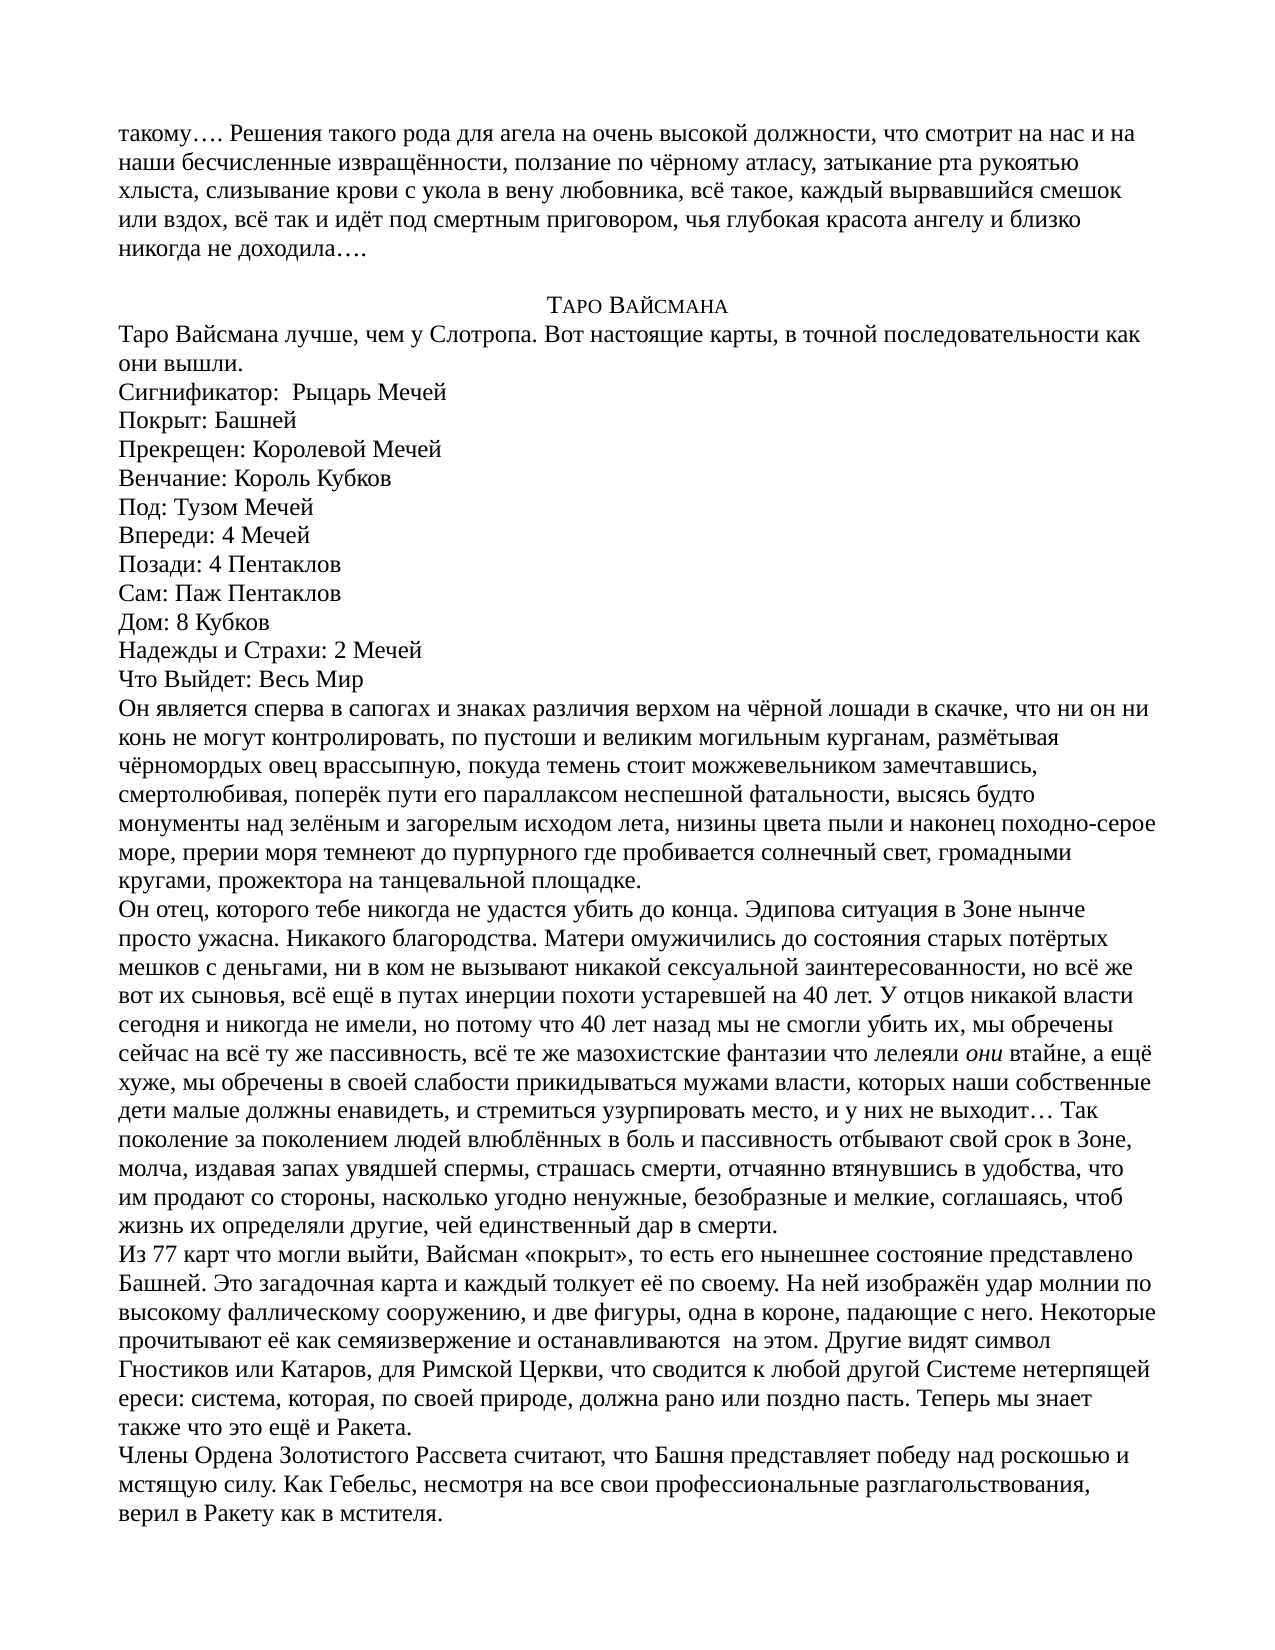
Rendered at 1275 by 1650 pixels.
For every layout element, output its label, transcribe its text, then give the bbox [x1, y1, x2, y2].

text Дом: 8 Кубков [118, 607, 1157, 636]
text Сам: Паж Пентаклов [118, 578, 1157, 607]
text Он отец, которого тебе никогда не удастся убить до конца. Эдипова ситуация в Зоне нынче просто ужасна. Никакого благородства. Матери омужичились до состояния старых потёртых мешков с деньгами, ни в ком не вызывают никакой сексуальной заинтересованности, но всё же вот их сыновья, всё ещё в путах инерции похоти устаревшей на 40 лет. У отцов никакой власти сегодня и никогда не имели, но потому что 40 лет назад мы не смогли убить их, мы обречены сейчас на всё ту же пассивность, всё те же мазохистские фантазии что лелеяли они втайне, а ещё хуже, мы обречены в своей слабости прикидываться мужами власти, которых наши собственные дети малые должны енавидеть, и стремиться узурпировать место, и у них не выходит… Так поколение за поколением людей влюблённых в боль и пассивность отбывают свой срок в Зоне, молча, издавая запах увядшей спермы, страшась смерти, отчаянно втянувшись в удобства, что им продают со стороны, насколько угодно ненужные, безобразные и мелкие, соглашаясь, чтоб жизнь их определяли другие, чей единственный дар в смерти. [118, 894, 1157, 1239]
text Надежды и Страхи: 2 Мечей [118, 636, 1157, 664]
text такому…. Решения такого рода для агела на очень высокой должности, что смотрит на нас и на наши бесчисленные извращённости, ползание по чёрному атласу, затыкание рта рукоятью хлыста, слизывание крови с укола в вену любовника, всё такое, каждый вырвавшийся смешок или вздох, всё так и идёт под смертным приговором, чья глубокая красота ангелу и близко никогда не доходила…. [118, 118, 1157, 262]
text Таро Вайсмана лучше, чем у Слотропа. Вот настоящие карты, в точной последовательности как они вышли. [118, 319, 1157, 377]
text Сигнификатор: Рыцарь Мечей [118, 377, 1157, 406]
text Под: Тузом Мечей [118, 492, 1157, 521]
text Впереди: 4 Мечей [118, 521, 1157, 549]
text Позади: 4 Пентаклов [118, 549, 1157, 578]
text Из 77 карт что могли выйти, Вайсман «покрыт», то есть его нынешнее состояние представлено Башней. Это загадочная карта и каждый толкует её по своему. На ней изображён удар молнии по высокому фаллическому сооружению, и две фигуры, одна в короне, падающие с него. Некоторые прочитывают её как семяизвержение и останавливаются на этом. Другие видят символ Гностиков или Катаров, для Римской Церкви, что сводится к любой другой Системе нетерпящей ереси: система, которая, по своей природе, должна рано или поздно пасть. Теперь мы знает также что это ещё и Ракета. [118, 1239, 1157, 1441]
text Покрыт: Башней [118, 406, 1157, 434]
text Венчание: Король Кубков [118, 463, 1157, 492]
text Таро Вайсмана [118, 291, 1157, 319]
text Он является сперва в сапогах и знаках различия верхом на чёрной лошади в скачке, что ни он ни конь не могут контролировать, по пустоши и великим могильным курганам, размётывая чёрномордых овец врассыпную, покуда темень стоит можжевельником замечтавшись, смертолюбивая, поперёк пути его параллаксом неспешной фатальности, высясь будто монументы над зелёным и загорелым исходом лета, низины цвета пыли и наконец походно-серое море, прерии моря темнеют до пурпурного где пробивается солнечный свет, громадными кругами, прожектора на танцевальной площадке. [118, 693, 1157, 894]
text Что Выйдет: Весь Мир [118, 664, 1157, 693]
text Прекрещен: Королевой Мечей [118, 434, 1157, 463]
text Члены Ордена Золотистого Рассвета считают, что Башня представляет победу над роскошью и мстящую силу. Как Гебельс, несмотря на все свои профессиональные разглагольствования, верил в Ракету как в мстителя. [118, 1441, 1157, 1527]
